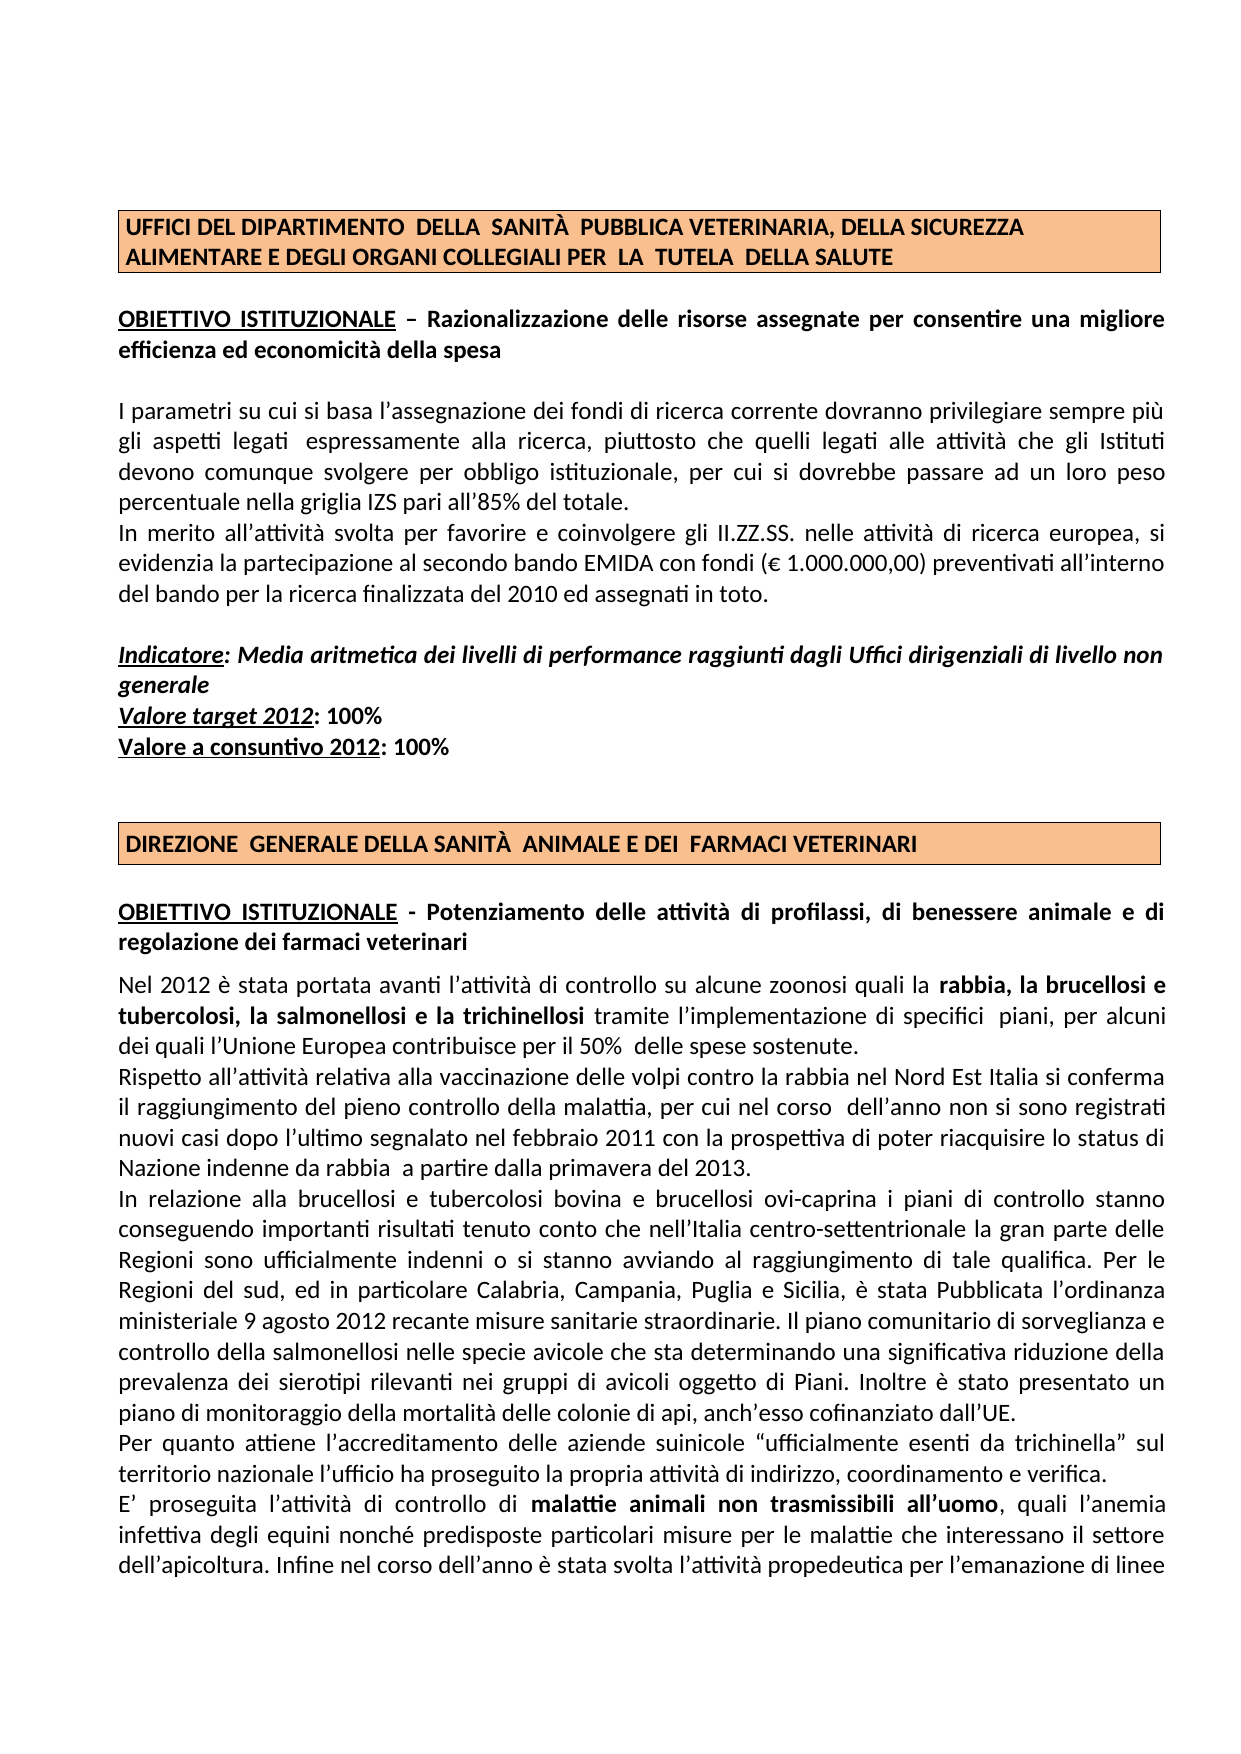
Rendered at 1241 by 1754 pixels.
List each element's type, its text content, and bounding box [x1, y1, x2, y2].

text Valore target 2012: 100% [118, 700, 1167, 731]
table_header UFFICI DEL DIPARTIMENTO DELLA SANITÀ PUBBLICA VETERINARIA, DELLA SICUREZZA ALIMENTARE E DEGLI ORGANI COLLEGIALI PER LA TUTELA DELLA SALUTE [119, 211, 1160, 272]
text OBIETTIVO ISTITUZIONALE - Potenziamento delle attività di profilassi, di benessere animale e di regolazione dei farmaci veterinari [118, 896, 1167, 957]
text Valore a consuntivo 2012: 100% [118, 731, 1167, 761]
table_header DIREZIONE GENERALE DELLA SANITÀ ANIMALE E DEI FARMACI VETERINARI [119, 823, 1160, 864]
text Rispetto all’attività relativa alla vaccinazione delle volpi contro la rabbia nel Nord Est Italia si conferma il raggiungimento del pieno controllo della malattia, per cui nel corso dell’anno non si sono registrati nuovi casi dopo l’ultimo segnalato nel febbraio 2011 con la prospettiva di poter riacquisire lo status di Nazione indenne da rabbia a partire dalla primavera del 2013. [118, 1061, 1167, 1183]
text Per quanto attiene l’accreditamento delle aziende suinicole “ufficialmente esenti da trichinella” sul territorio nazionale l’ufficio ha proseguito la propria attività di indirizzo, coordinamento e verifica. [118, 1427, 1167, 1488]
text I parametri su cui si basa l’assegnazione dei fondi di ricerca corrente dovranno privilegiare sempre più gli aspetti legati espressamente alla ricerca, piuttosto che quelli legati alle attività che gli Istituti devono comunque svolgere per obbligo istituzionale, per cui si dovrebbe passare ad un loro peso percentuale nella griglia IZS pari all’85% del totale. [118, 395, 1167, 517]
text Indicatore: Media aritmetica dei livelli di performance raggiunti dagli Uffici dirigenziali di livello non generale [118, 639, 1167, 700]
text Nel 2012 è stata portata avanti l’attività di controllo su alcune zoonosi quali la rabbia, la brucellosi e tubercolosi, la salmonellosi e la trichinellosi tramite l’implementazione di specifici piani, per alcuni dei quali l’Unione Europea contribuisce per il 50% delle spese sostenute. [118, 969, 1167, 1061]
text OBIETTIVO ISTITUZIONALE – Razionalizzazione delle risorse assegnate per consentire una migliore efficienza ed economicità della spesa [118, 303, 1167, 364]
text E’ proseguita l’attività di controllo di malattie animali non trasmissibili all’uomo, quali l’anemia infettiva degli equini nonché predisposte particolari misure per le malattie che interessano il settore dell’apicoltura. Infine nel corso dell’anno è stata svolta l’attività propedeutica per l’emanazione di linee [118, 1488, 1167, 1580]
text In merito all’attività svolta per favorire e coinvolgere gli II.ZZ.SS. nelle attività di ricerca europea, si evidenzia la partecipazione al secondo bando EMIDA con fondi (€ 1.000.000,00) preventivati all’interno del bando per la ricerca finalizzata del 2010 ed assegnati in toto. [118, 517, 1167, 608]
text In relazione alla brucellosi e tubercolosi bovina e brucellosi ovi-caprina i piani di controllo stanno conseguendo importanti risultati tenuto conto che nell’Italia centro-settentrionale la gran parte delle Regioni sono ufficialmente indenni o si stanno avviando al raggiungimento di tale qualifica. Per le Regioni del sud, ed in particolare Calabria, Campania, Puglia e Sicilia, è stata Pubblicata l’ordinanza ministeriale 9 agosto 2012 recante misure sanitarie straordinarie. Il piano comunitario di sorveglianza e controllo della salmonellosi nelle specie avicole che sta determinando una significativa riduzione della prevalenza dei sierotipi rilevanti nei gruppi di avicoli oggetto di Piani. Inoltre è stato presentato un piano di monitoraggio della mortalità delle colonie di api, anch’esso cofinanziato dall’UE. [118, 1183, 1167, 1427]
